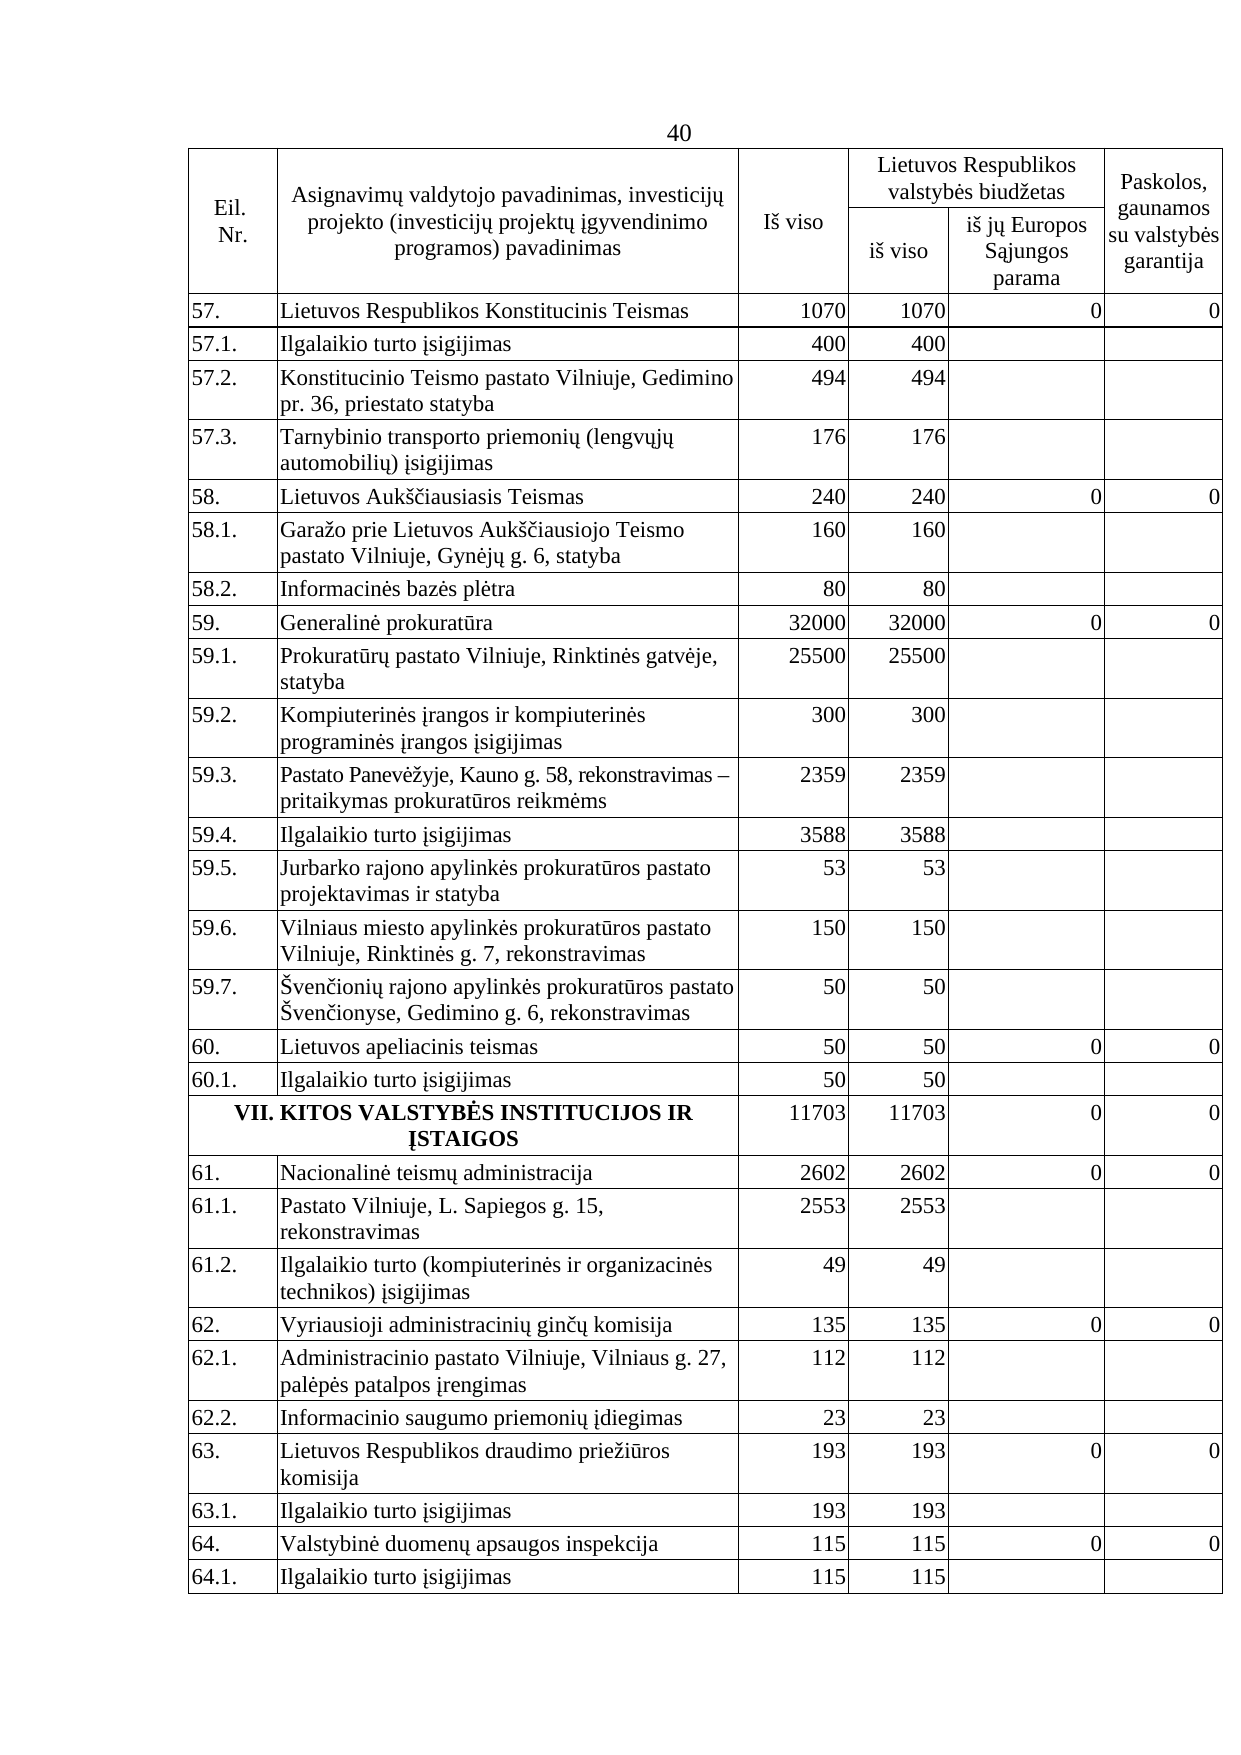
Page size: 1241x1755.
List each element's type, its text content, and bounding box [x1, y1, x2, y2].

table_cell 57. [189, 294, 277, 326]
table_cell 2602 [739, 1156, 848, 1188]
table_cell 60. [189, 1030, 277, 1062]
table_cell Vilniaus miesto apylinkės prokuratūros pastato Vilniuje, Rinktinės g. 7, rekonstravimas [278, 911, 738, 969]
table_cell 59.2. [189, 699, 277, 757]
table_cell Ilgalaikio turto įsigijimas [278, 328, 738, 359]
table_cell [949, 513, 1104, 572]
table_cell [949, 573, 1104, 605]
table_cell [949, 818, 1104, 850]
table_cell [949, 1063, 1104, 1095]
table_cell 0 [1105, 1030, 1222, 1062]
table_cell Pastato Vilniuje, L. Sapiegos g. 15, rekonstravimas [278, 1189, 738, 1248]
table_cell Informacinio saugumo priemonių įdiegimas [278, 1401, 738, 1433]
table_cell [1105, 1494, 1222, 1526]
table_cell iš jų Europos Sąjungos parama [949, 208, 1104, 293]
table_cell Informacinės bazės plėtra [278, 573, 738, 605]
table_cell Vyriausioji administracinių ginčų komisija [278, 1308, 738, 1340]
table_cell 49 [849, 1249, 948, 1307]
table_cell 59.6. [189, 911, 277, 969]
table_cell 0 [1105, 1308, 1222, 1340]
table_cell 400 [849, 328, 948, 359]
table_cell 0 [949, 1434, 1104, 1493]
table_cell 0 [1105, 294, 1222, 326]
table_cell 135 [849, 1308, 948, 1340]
table_cell 61.2. [189, 1249, 277, 1307]
table_cell Lietuvos Respublikos draudimo priežiūros komisija [278, 1434, 738, 1493]
table_cell 0 [949, 1096, 1104, 1155]
table_cell 115 [739, 1527, 848, 1559]
table_cell 0 [1105, 1434, 1222, 1493]
table_cell [949, 639, 1104, 698]
table_cell 1070 [739, 294, 848, 326]
table_cell 0 [1105, 1527, 1222, 1559]
table_cell Lietuvos Aukščiausiasis Teismas [278, 480, 738, 512]
table_cell Garažo prie Lietuvos Aukščiausiojo Teismo pastato Vilniuje, Gynėjų g. 6, statyba [278, 513, 738, 572]
table_cell [949, 361, 1104, 419]
table_cell 115 [849, 1527, 948, 1559]
table_cell 50 [739, 1030, 848, 1062]
table_cell iš viso [849, 208, 948, 293]
table_cell [949, 328, 1104, 359]
table_cell 193 [849, 1494, 948, 1526]
table_cell 63.1. [189, 1494, 277, 1526]
table_cell 61. [189, 1156, 277, 1188]
table_cell Ilgalaikio turto įsigijimas [278, 1063, 738, 1095]
table_cell [949, 1341, 1104, 1400]
table_cell [1105, 1249, 1222, 1307]
table_cell 32000 [849, 606, 948, 638]
table_cell Jurbarko rajono apylinkės prokuratūros pastato projektavimas ir statyba [278, 851, 738, 909]
table_cell 300 [849, 699, 948, 757]
table_cell [1105, 851, 1222, 909]
table_cell [1105, 1560, 1222, 1592]
table_cell [1105, 1063, 1222, 1095]
table_header Iš viso [739, 149, 848, 293]
table_cell 11703 [739, 1096, 848, 1155]
table_cell 0 [1105, 1096, 1222, 1155]
table_cell Administracinio pastato Vilniuje, Vilniaus g. 27, palėpės patalpos įrengimas [278, 1341, 738, 1400]
table_cell 50 [739, 970, 848, 1029]
table_cell [1105, 328, 1222, 359]
table_cell [1105, 758, 1222, 817]
table_cell [1105, 1341, 1222, 1400]
table_header Asignavimų valdytojo pavadinimas, investicijų projekto (investicijų projektų įgyvendinimo programos) pavadinimas [278, 149, 738, 293]
table_header Paskolos, gaunamos su valstybės garantija [1105, 149, 1222, 293]
table_cell 23 [739, 1401, 848, 1433]
table_cell 57.1. [189, 328, 277, 359]
table_cell 58.2. [189, 573, 277, 605]
table_cell [1105, 420, 1222, 479]
table_cell [949, 1249, 1104, 1307]
table_cell 80 [849, 573, 948, 605]
table_cell [1105, 699, 1222, 757]
table_cell 64.1. [189, 1560, 277, 1592]
table_cell 0 [949, 606, 1104, 638]
table_cell 62.2. [189, 1401, 277, 1433]
table_cell [949, 1189, 1104, 1248]
table_cell [1105, 818, 1222, 850]
table_cell 50 [849, 1030, 948, 1062]
table_cell 0 [949, 1527, 1104, 1559]
table_cell 58.1. [189, 513, 277, 572]
table_cell 135 [739, 1308, 848, 1340]
table_cell 0 [949, 480, 1104, 512]
table_cell 63. [189, 1434, 277, 1493]
table_cell Ilgalaikio turto įsigijimas [278, 1494, 738, 1526]
table_cell 193 [849, 1434, 948, 1493]
table_cell [1105, 1401, 1222, 1433]
table_cell 60.1. [189, 1063, 277, 1095]
table_cell 25500 [849, 639, 948, 698]
table_cell 2359 [739, 758, 848, 817]
table_cell 240 [849, 480, 948, 512]
table_cell 11703 [849, 1096, 948, 1155]
table_cell 240 [739, 480, 848, 512]
table_cell 80 [739, 573, 848, 605]
table_cell Nacionalinė teismų administracija [278, 1156, 738, 1188]
table_cell 0 [949, 294, 1104, 326]
table_cell 53 [849, 851, 948, 909]
table_cell 160 [739, 513, 848, 572]
table_cell Pastato Panevėžyje, Kauno g. 58, rekonstravimas – pritaikymas prokuratūros reikmėms [278, 758, 738, 817]
table_cell 2602 [849, 1156, 948, 1188]
table_cell [1105, 911, 1222, 969]
table_cell 50 [739, 1063, 848, 1095]
table_cell Lietuvos Respublikos Konstitucinis Teismas [278, 294, 738, 326]
table_cell [949, 851, 1104, 909]
table_cell 59.7. [189, 970, 277, 1029]
table_cell 61.1. [189, 1189, 277, 1248]
table_header Lietuvos Respublikos valstybės biudžetas [849, 149, 1104, 207]
table_cell VII. KITOS VALSTYBĖS INSTITUCIJOS IR ĮSTAIGOS [189, 1096, 738, 1155]
table_cell 53 [739, 851, 848, 909]
table_cell Kompiuterinės įrangos ir kompiuterinės programinės įrangos įsigijimas [278, 699, 738, 757]
table_cell [949, 970, 1104, 1029]
table_cell 150 [849, 911, 948, 969]
table_cell 59.1. [189, 639, 277, 698]
table_cell [1105, 1189, 1222, 1248]
table_cell 59.5. [189, 851, 277, 909]
table_cell 25500 [739, 639, 848, 698]
table_cell 112 [739, 1341, 848, 1400]
table_cell 58. [189, 480, 277, 512]
table_cell [949, 1401, 1104, 1433]
table_cell [1105, 970, 1222, 1029]
table_cell 59.3. [189, 758, 277, 817]
table_cell [1105, 361, 1222, 419]
table_cell Prokuratūrų pastato Vilniuje, Rinktinės gatvėje, statyba [278, 639, 738, 698]
table_cell 62.1. [189, 1341, 277, 1400]
table_cell 115 [739, 1560, 848, 1592]
table_cell 64. [189, 1527, 277, 1559]
table_cell [949, 1494, 1104, 1526]
table_cell Generalinė prokuratūra [278, 606, 738, 638]
table_cell [949, 911, 1104, 969]
table_cell 49 [739, 1249, 848, 1307]
table_cell 50 [849, 970, 948, 1029]
table_cell [949, 758, 1104, 817]
table_cell Tarnybinio transporto priemonių (lengvųjų automobilių) įsigijimas [278, 420, 738, 479]
table_cell 494 [739, 361, 848, 419]
table_cell 300 [739, 699, 848, 757]
table_cell 176 [739, 420, 848, 479]
table_cell [1105, 639, 1222, 698]
table_cell [949, 1560, 1104, 1592]
table_cell 57.3. [189, 420, 277, 479]
table_cell 59. [189, 606, 277, 638]
table_cell Švenčionių rajono apylinkės prokuratūros pastato Švenčionyse, Gedimino g. 6, rekonstravimas [278, 970, 738, 1029]
table_cell 160 [849, 513, 948, 572]
table_cell [1105, 513, 1222, 572]
table_cell 0 [1105, 606, 1222, 638]
table_cell 50 [849, 1063, 948, 1095]
table_cell 32000 [739, 606, 848, 638]
table_cell [949, 699, 1104, 757]
table_cell 1070 [849, 294, 948, 326]
table_cell 0 [1105, 1156, 1222, 1188]
table_header Eil. Nr. [189, 149, 277, 293]
table_cell 400 [739, 328, 848, 359]
table_cell 193 [739, 1434, 848, 1493]
table_cell 57.2. [189, 361, 277, 419]
table_cell Ilgalaikio turto (kompiuterinės ir organizacinės technikos) įsigijimas [278, 1249, 738, 1307]
table_cell Valstybinė duomenų apsaugos inspekcija [278, 1527, 738, 1559]
table_cell 0 [949, 1030, 1104, 1062]
table_cell 2359 [849, 758, 948, 817]
table_cell 3588 [739, 818, 848, 850]
table_cell [949, 420, 1104, 479]
table_cell 176 [849, 420, 948, 479]
table_cell 150 [739, 911, 848, 969]
table_cell Ilgalaikio turto įsigijimas [278, 1560, 738, 1592]
table_cell 59.4. [189, 818, 277, 850]
table_cell 494 [849, 361, 948, 419]
table_cell 2553 [739, 1189, 848, 1248]
table_cell Ilgalaikio turto įsigijimas [278, 818, 738, 850]
table_cell 23 [849, 1401, 948, 1433]
table_cell 62. [189, 1308, 277, 1340]
table_cell Lietuvos apeliacinis teismas [278, 1030, 738, 1062]
table_cell 0 [949, 1308, 1104, 1340]
table_cell 115 [849, 1560, 948, 1592]
table_cell 0 [949, 1156, 1104, 1188]
table_cell 193 [739, 1494, 848, 1526]
table_cell Konstitucinio Teismo pastato Vilniuje, Gedimino pr. 36, priestato statyba [278, 361, 738, 419]
table_cell 3588 [849, 818, 948, 850]
table_cell [1105, 573, 1222, 605]
table_cell 0 [1105, 480, 1222, 512]
table_cell 112 [849, 1341, 948, 1400]
table_cell 2553 [849, 1189, 948, 1248]
